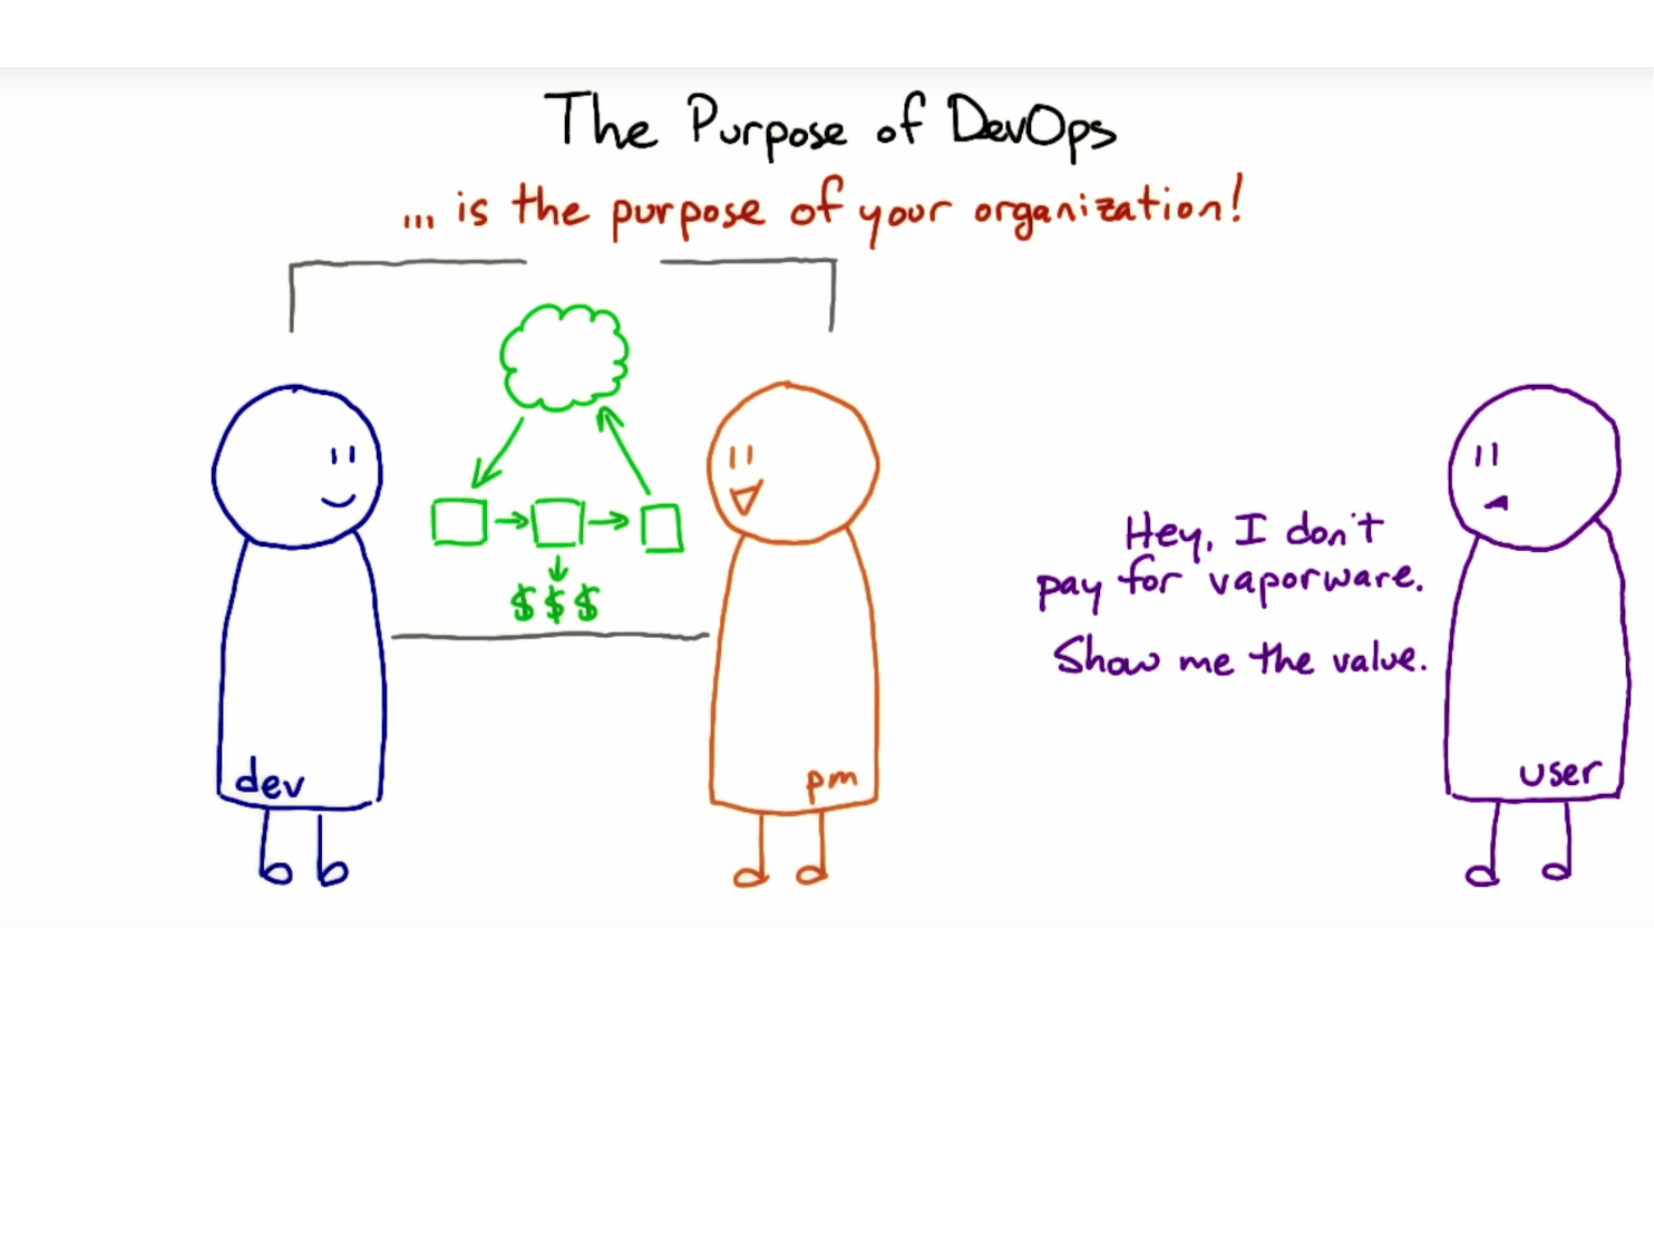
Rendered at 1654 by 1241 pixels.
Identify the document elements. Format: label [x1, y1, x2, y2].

picture [0, 67, 1654, 928]
